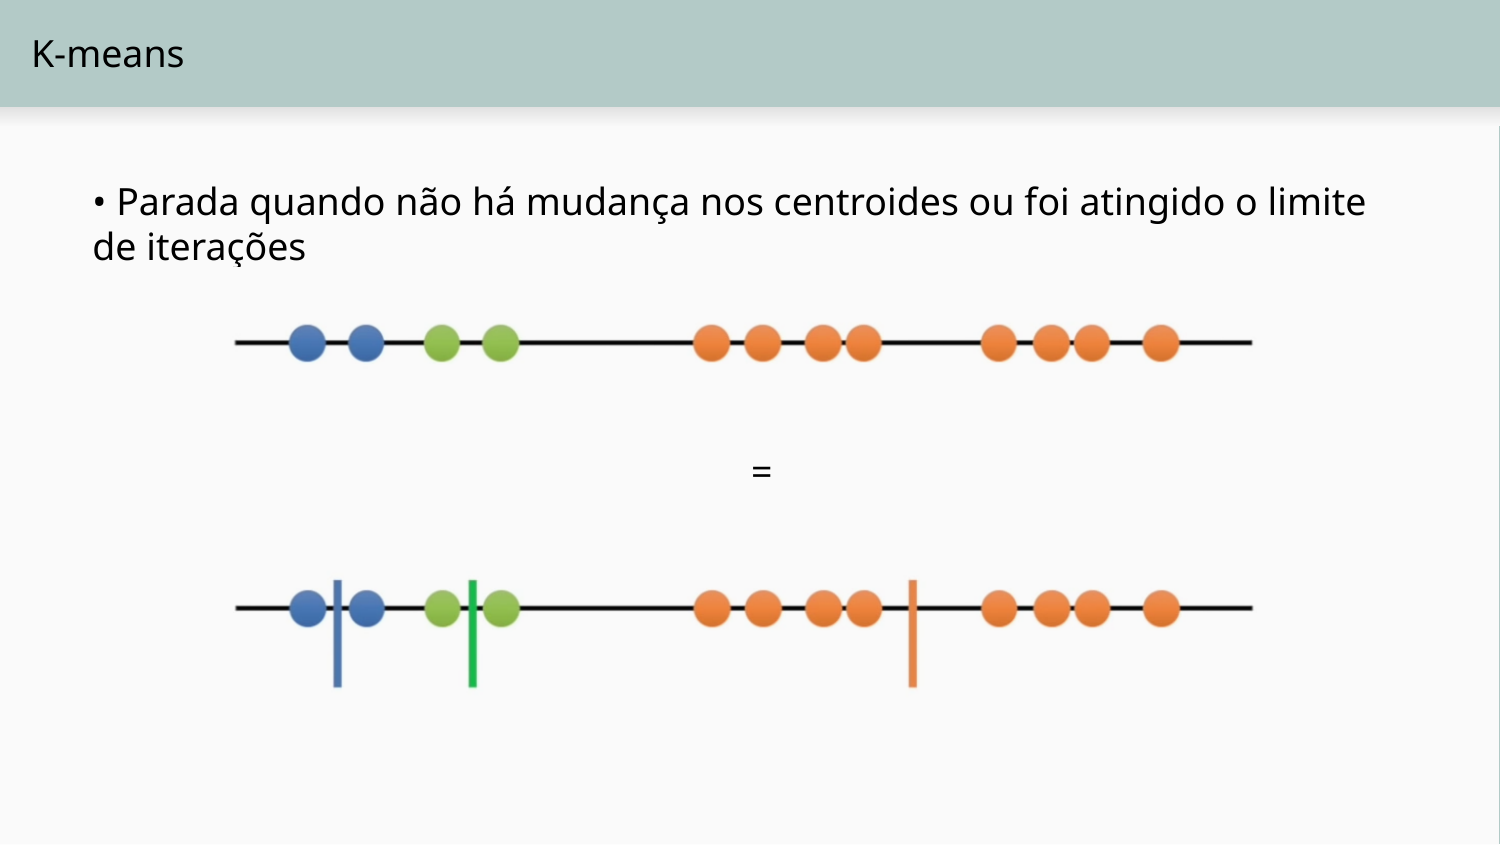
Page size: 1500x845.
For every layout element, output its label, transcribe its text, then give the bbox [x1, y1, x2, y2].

picture [209, 267, 1290, 433]
title K-means [16, 2, 1464, 102]
list • Parada quando não há mudança nos centroides ou foi atingido o limite de iterações = [77, 162, 1422, 525]
picture [224, 511, 1272, 724]
